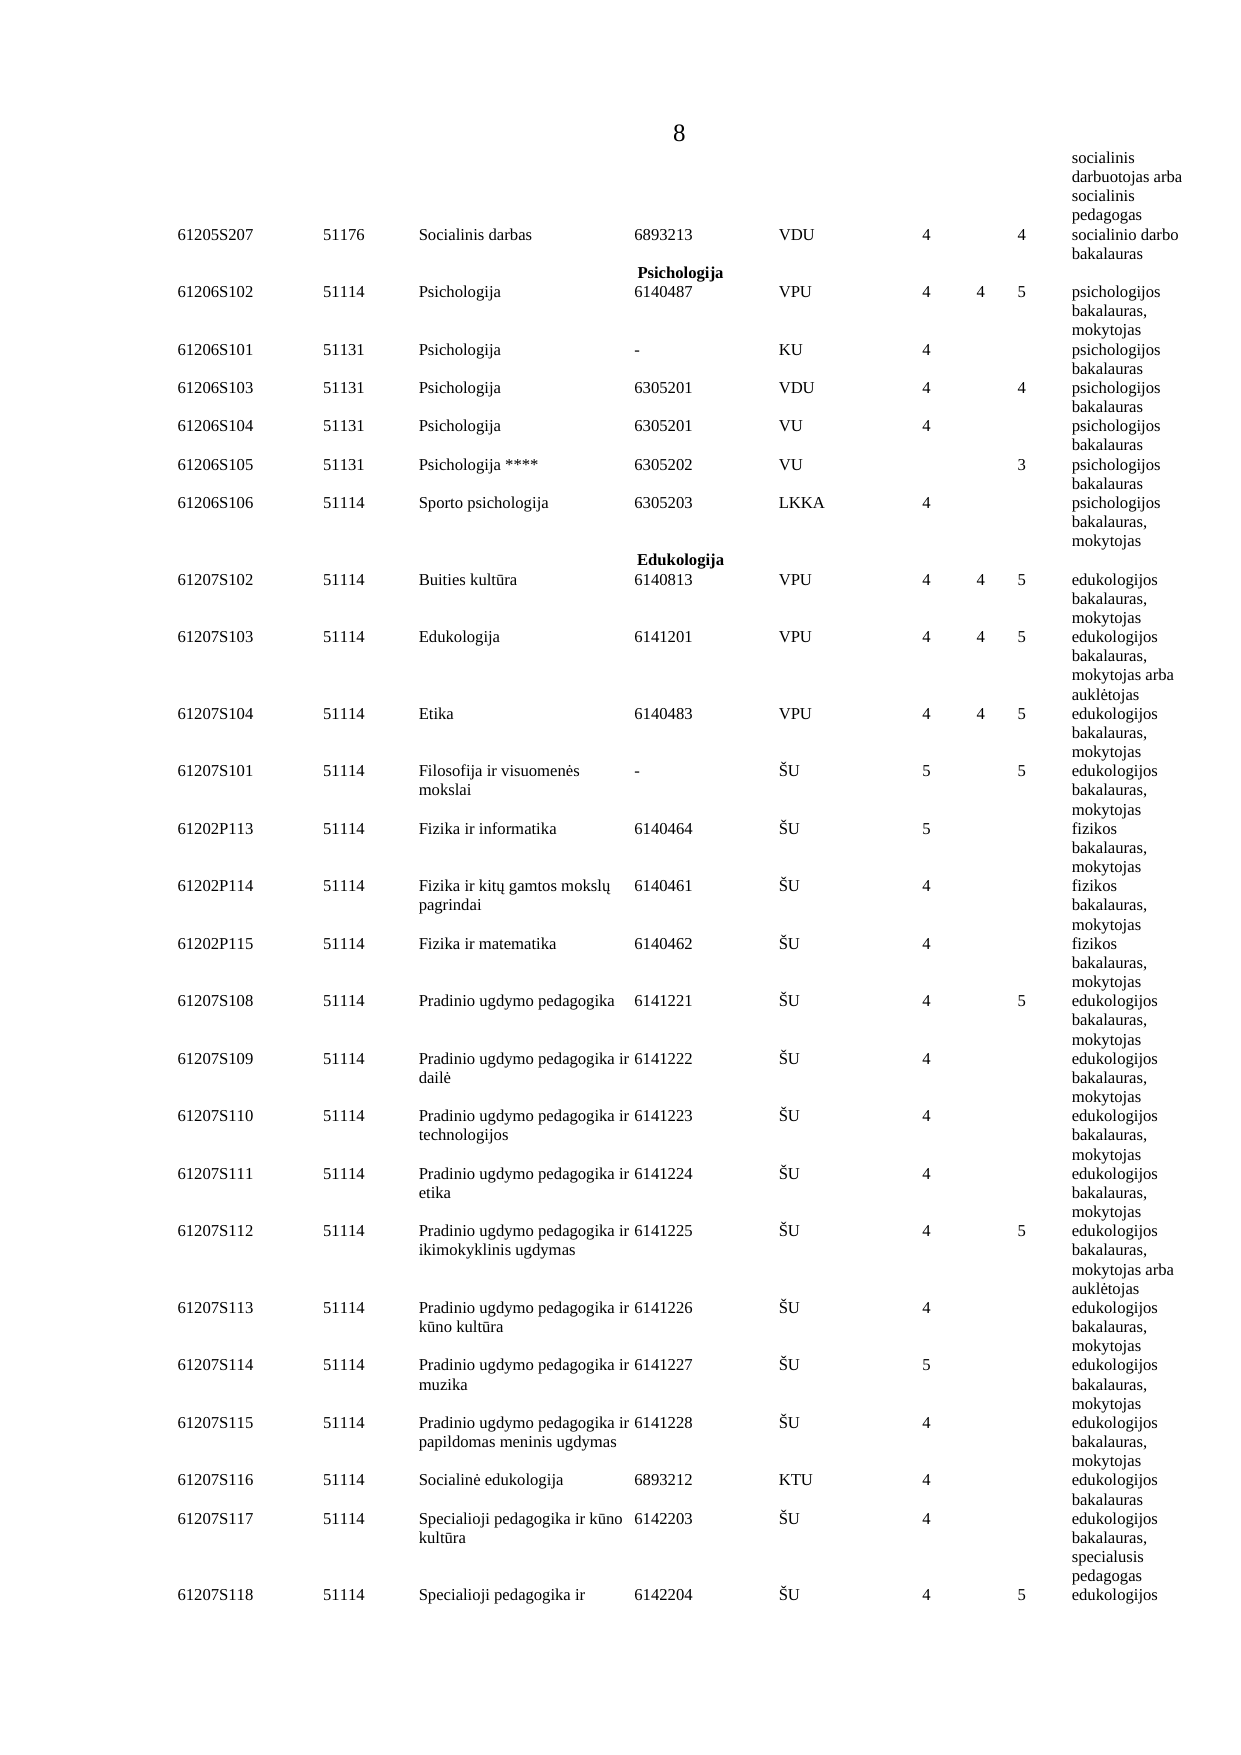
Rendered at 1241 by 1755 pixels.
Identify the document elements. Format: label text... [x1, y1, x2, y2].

table_cell 6305201 [634, 416, 778, 454]
table_cell 4 [922, 1585, 976, 1604]
table_cell [1017, 1509, 1072, 1585]
table_cell edukologijos bakalauras, mokytojas arba auklėtojas [1072, 1221, 1183, 1298]
table_cell Socialinė edukologija [419, 1470, 634, 1508]
table_cell [976, 1355, 1017, 1413]
table_cell 6141201 [634, 627, 778, 703]
table_cell 4 [922, 1106, 976, 1163]
table_cell 61202P114 [177, 876, 323, 933]
table_cell [1017, 1298, 1072, 1355]
table_cell 5 [922, 819, 976, 876]
table_cell 51114 [323, 934, 418, 991]
table_cell edukologijos bakalauras, mokytojas [1072, 991, 1183, 1048]
table_cell [976, 1106, 1017, 1163]
table_cell ŠU [779, 1355, 922, 1413]
table_cell 51114 [323, 569, 418, 627]
table_cell [976, 1164, 1017, 1221]
table_cell edukologijos bakalauras [1072, 1470, 1183, 1508]
table_cell [922, 454, 976, 493]
table_cell VDU [779, 378, 922, 416]
table_cell 61207S114 [177, 1355, 323, 1413]
table_cell [976, 1470, 1017, 1508]
table_cell 5 [1017, 704, 1072, 761]
table_cell 4 [922, 1298, 976, 1355]
table_cell 61205S207 [177, 224, 323, 263]
table_cell 4 [922, 934, 976, 991]
table_cell 5 [1017, 1221, 1072, 1298]
table_cell Pradinio ugdymo pedagogika ir etika [419, 1164, 634, 1221]
table_cell Filosofija ir visuomenės mokslai [419, 761, 634, 818]
table_cell 51131 [323, 454, 418, 493]
table_cell Socialinis darbas [419, 224, 634, 263]
table_cell 4 [922, 493, 976, 550]
table_cell 4 [922, 224, 976, 263]
table_cell 61207S115 [177, 1413, 323, 1470]
table_cell [1017, 819, 1072, 876]
table_cell 51114 [323, 991, 418, 1048]
table_cell 6893212 [634, 1470, 778, 1508]
table_cell 5 [922, 761, 976, 818]
table_cell Psichologija [419, 416, 634, 454]
table_cell ŠU [779, 934, 922, 991]
table_cell 61206S103 [177, 378, 323, 416]
table_cell 61207S104 [177, 704, 323, 761]
table_cell 5 [922, 1355, 976, 1413]
table_cell [976, 493, 1017, 550]
table_cell Psichologija [419, 339, 634, 378]
table_cell [976, 1585, 1017, 1604]
table_cell fizikos bakalauras, mokytojas [1072, 876, 1183, 933]
table_cell [976, 1413, 1017, 1470]
table_cell 6141225 [634, 1221, 778, 1298]
table_cell ŠU [779, 1221, 922, 1298]
table_cell ŠU [779, 1164, 922, 1221]
table_cell 4 [922, 627, 976, 703]
table_cell edukologijos [1072, 1585, 1183, 1604]
table_cell [976, 1221, 1017, 1298]
table_cell VDU [779, 224, 922, 263]
table_cell 6140487 [634, 282, 778, 339]
table_cell 4 [922, 876, 976, 933]
table_cell psichologijos bakalauras [1072, 339, 1183, 378]
table_cell 6141222 [634, 1049, 778, 1106]
table_cell 6142204 [634, 1585, 778, 1604]
table_cell 61207S109 [177, 1049, 323, 1106]
table_cell 51176 [323, 224, 418, 263]
table_cell KTU [779, 1470, 922, 1508]
table_cell ŠU [779, 1509, 922, 1585]
table_cell edukologijos bakalauras, mokytojas [1072, 761, 1183, 818]
table_cell psichologijos bakalauras [1072, 378, 1183, 416]
table_cell [1017, 876, 1072, 933]
table_cell 51131 [323, 339, 418, 378]
table_cell edukologijos bakalauras, mokytojas [1072, 1413, 1183, 1470]
table_cell 4 [922, 416, 976, 454]
table_cell [976, 454, 1017, 493]
table_cell fizikos bakalauras, mokytojas [1072, 819, 1183, 876]
table_cell [976, 1509, 1017, 1585]
table_cell 6140461 [634, 876, 778, 933]
table_cell psichologijos bakalauras, mokytojas [1072, 493, 1183, 550]
table_cell 6140462 [634, 934, 778, 991]
table_cell 61206S105 [177, 454, 323, 493]
table_cell edukologijos bakalauras, mokytojas [1072, 1298, 1183, 1355]
table_cell [419, 148, 634, 224]
table_cell edukologijos bakalauras, mokytojas [1072, 704, 1183, 761]
table_cell 6141226 [634, 1298, 778, 1355]
table_cell 51114 [323, 1106, 418, 1163]
table_cell Psichologija **** [419, 454, 634, 493]
table_cell Psichologija [177, 263, 1183, 282]
table_cell 61206S104 [177, 416, 323, 454]
table_cell 4 [922, 282, 976, 339]
table_cell VPU [779, 627, 922, 703]
table_cell 51114 [323, 493, 418, 550]
table_cell Specialioji pedagogika ir [419, 1585, 634, 1604]
table_cell [976, 1298, 1017, 1355]
table_cell psichologijos bakalauras, mokytojas [1072, 282, 1183, 339]
table_cell 61206S101 [177, 339, 323, 378]
table_cell edukologijos bakalauras, mokytojas arba auklėtojas [1072, 627, 1183, 703]
table_cell 5 [1017, 627, 1072, 703]
table_cell edukologijos bakalauras, mokytojas [1072, 1049, 1183, 1106]
table_cell 51114 [323, 876, 418, 933]
table_cell 3 [1017, 454, 1072, 493]
table_cell 51131 [323, 378, 418, 416]
table_cell [177, 148, 323, 224]
table_cell VPU [779, 282, 922, 339]
table_cell [976, 339, 1017, 378]
table_cell 5 [1017, 569, 1072, 627]
table_cell 51131 [323, 416, 418, 454]
table_cell 6141224 [634, 1164, 778, 1221]
table_cell 51114 [323, 819, 418, 876]
table_cell - [634, 339, 778, 378]
table_cell psichologijos bakalauras [1072, 454, 1183, 493]
table_cell 4 [976, 704, 1017, 761]
table_cell Psichologija [419, 282, 634, 339]
table_cell 4 [922, 704, 976, 761]
table_cell ŠU [779, 1585, 922, 1604]
table_cell [1017, 1049, 1072, 1106]
table_cell 51114 [323, 1221, 418, 1298]
table_cell 4 [976, 569, 1017, 627]
table_cell 6141223 [634, 1106, 778, 1163]
table_cell 6141228 [634, 1413, 778, 1470]
table_cell VPU [779, 704, 922, 761]
table_cell 6893213 [634, 224, 778, 263]
table_cell [1017, 1106, 1072, 1163]
table_cell ŠU [779, 761, 922, 818]
table_cell 61207S101 [177, 761, 323, 818]
table_cell VPU [779, 569, 922, 627]
table_cell edukologijos bakalauras, mokytojas [1072, 1355, 1183, 1413]
table_cell [976, 991, 1017, 1048]
table_cell Pradinio ugdymo pedagogika ir technologijos [419, 1106, 634, 1163]
table_cell Specialioji pedagogika ir kūno kultūra [419, 1509, 634, 1585]
table_cell 51114 [323, 1509, 418, 1585]
table_cell Pradinio ugdymo pedagogika [419, 991, 634, 1048]
table_cell 51114 [323, 761, 418, 818]
table_cell 61207S103 [177, 627, 323, 703]
table_cell Fizika ir kitų gamtos mokslų pagrindai [419, 876, 634, 933]
table_cell 51114 [323, 1355, 418, 1413]
table_cell edukologijos bakalauras, mokytojas [1072, 1164, 1183, 1221]
table_cell Sporto psichologija [419, 493, 634, 550]
table_cell Edukologija [177, 550, 1183, 569]
table_cell Pradinio ugdymo pedagogika ir dailė [419, 1049, 634, 1106]
table_cell 5 [1017, 761, 1072, 818]
table_cell Pradinio ugdymo pedagogika ir papildomas meninis ugdymas [419, 1413, 634, 1470]
table_cell 4 [1017, 378, 1072, 416]
table_cell 6140483 [634, 704, 778, 761]
table_cell - [634, 761, 778, 818]
table_cell Pradinio ugdymo pedagogika ir kūno kultūra [419, 1298, 634, 1355]
table_cell LKKA [779, 493, 922, 550]
table_cell [1017, 339, 1072, 378]
table_cell Pradinio ugdymo pedagogika ir ikimokyklinis ugdymas [419, 1221, 634, 1298]
table_cell 51114 [323, 1164, 418, 1221]
table_cell [779, 148, 922, 224]
table_cell socialinio darbo bakalauras [1072, 224, 1183, 263]
table_cell [1017, 934, 1072, 991]
table_cell 6305202 [634, 454, 778, 493]
table_cell 4 [922, 339, 976, 378]
table_cell 51114 [323, 1049, 418, 1106]
table_cell 61207S108 [177, 991, 323, 1048]
table_cell 4 [1017, 224, 1072, 263]
table_cell Psichologija [419, 378, 634, 416]
table_cell 6140464 [634, 819, 778, 876]
table_cell 5 [1017, 991, 1072, 1048]
table_cell 61207S112 [177, 1221, 323, 1298]
table_cell [1017, 1413, 1072, 1470]
table_cell fizikos bakalauras, mokytojas [1072, 934, 1183, 991]
table_cell [976, 819, 1017, 876]
table_cell Etika [419, 704, 634, 761]
table_cell 61207S102 [177, 569, 323, 627]
table_cell 4 [976, 282, 1017, 339]
table_cell [634, 148, 778, 224]
table_cell [922, 148, 976, 224]
table_cell [1017, 1164, 1072, 1221]
table_cell socialinis darbuotojas arba socialinis pedagogas [1072, 148, 1183, 224]
table_cell Fizika ir informatika [419, 819, 634, 876]
table_cell [976, 378, 1017, 416]
table_cell 4 [976, 627, 1017, 703]
table_cell Buities kultūra [419, 569, 634, 627]
table_cell 51114 [323, 1298, 418, 1355]
table_cell 61207S117 [177, 1509, 323, 1585]
table_cell 51114 [323, 1413, 418, 1470]
table_cell 6305203 [634, 493, 778, 550]
table_cell [1017, 148, 1072, 224]
table_cell 4 [922, 991, 976, 1048]
table_cell 4 [922, 1049, 976, 1106]
table_cell ŠU [779, 1413, 922, 1470]
table_cell 5 [1017, 282, 1072, 339]
table_cell 51114 [323, 1585, 418, 1604]
table_cell edukologijos bakalauras, mokytojas [1072, 569, 1183, 627]
table_cell Edukologija [419, 627, 634, 703]
table_cell 61206S106 [177, 493, 323, 550]
table_cell ŠU [779, 1298, 922, 1355]
table_cell 6142203 [634, 1509, 778, 1585]
table_cell [976, 876, 1017, 933]
table_cell VU [779, 416, 922, 454]
table_cell [976, 148, 1017, 224]
table_cell 61207S113 [177, 1298, 323, 1355]
table_cell 4 [922, 1164, 976, 1221]
table_cell 61207S111 [177, 1164, 323, 1221]
table_cell 5 [1017, 1585, 1072, 1604]
table_cell 61202P115 [177, 934, 323, 991]
table_cell ŠU [779, 819, 922, 876]
table_cell VU [779, 454, 922, 493]
table_cell KU [779, 339, 922, 378]
table_cell [976, 934, 1017, 991]
table_cell [976, 224, 1017, 263]
table_cell [1017, 493, 1072, 550]
table_cell 61207S110 [177, 1106, 323, 1163]
table_cell 4 [922, 1413, 976, 1470]
table_cell 4 [922, 1221, 976, 1298]
table_cell [976, 416, 1017, 454]
table_cell [323, 148, 418, 224]
table_cell ŠU [779, 991, 922, 1048]
table_cell 61207S118 [177, 1585, 323, 1604]
table_cell [976, 761, 1017, 818]
table_cell 4 [922, 1509, 976, 1585]
table_cell 51114 [323, 627, 418, 703]
table_cell 51114 [323, 704, 418, 761]
table_cell [976, 1049, 1017, 1106]
table_cell edukologijos bakalauras, specialusis pedagogas [1072, 1509, 1183, 1585]
table_cell 6141227 [634, 1355, 778, 1413]
table_cell ŠU [779, 1049, 922, 1106]
table_cell ŠU [779, 876, 922, 933]
table_cell 6141221 [634, 991, 778, 1048]
table_cell 6305201 [634, 378, 778, 416]
table_cell 61202P113 [177, 819, 323, 876]
table_cell Pradinio ugdymo pedagogika ir muzika [419, 1355, 634, 1413]
table_cell 61206S102 [177, 282, 323, 339]
table_cell [1017, 1355, 1072, 1413]
table_cell 61207S116 [177, 1470, 323, 1508]
table_cell [1017, 1470, 1072, 1508]
table_cell 6140813 [634, 569, 778, 627]
table_cell edukologijos bakalauras, mokytojas [1072, 1106, 1183, 1163]
table_cell 51114 [323, 282, 418, 339]
table_cell [1017, 416, 1072, 454]
table_cell psichologijos bakalauras [1072, 416, 1183, 454]
table_cell Fizika ir matematika [419, 934, 634, 991]
table_cell 4 [922, 378, 976, 416]
table_cell 4 [922, 1470, 976, 1508]
table_cell 51114 [323, 1470, 418, 1508]
table_cell 4 [922, 569, 976, 627]
table_cell ŠU [779, 1106, 922, 1163]
